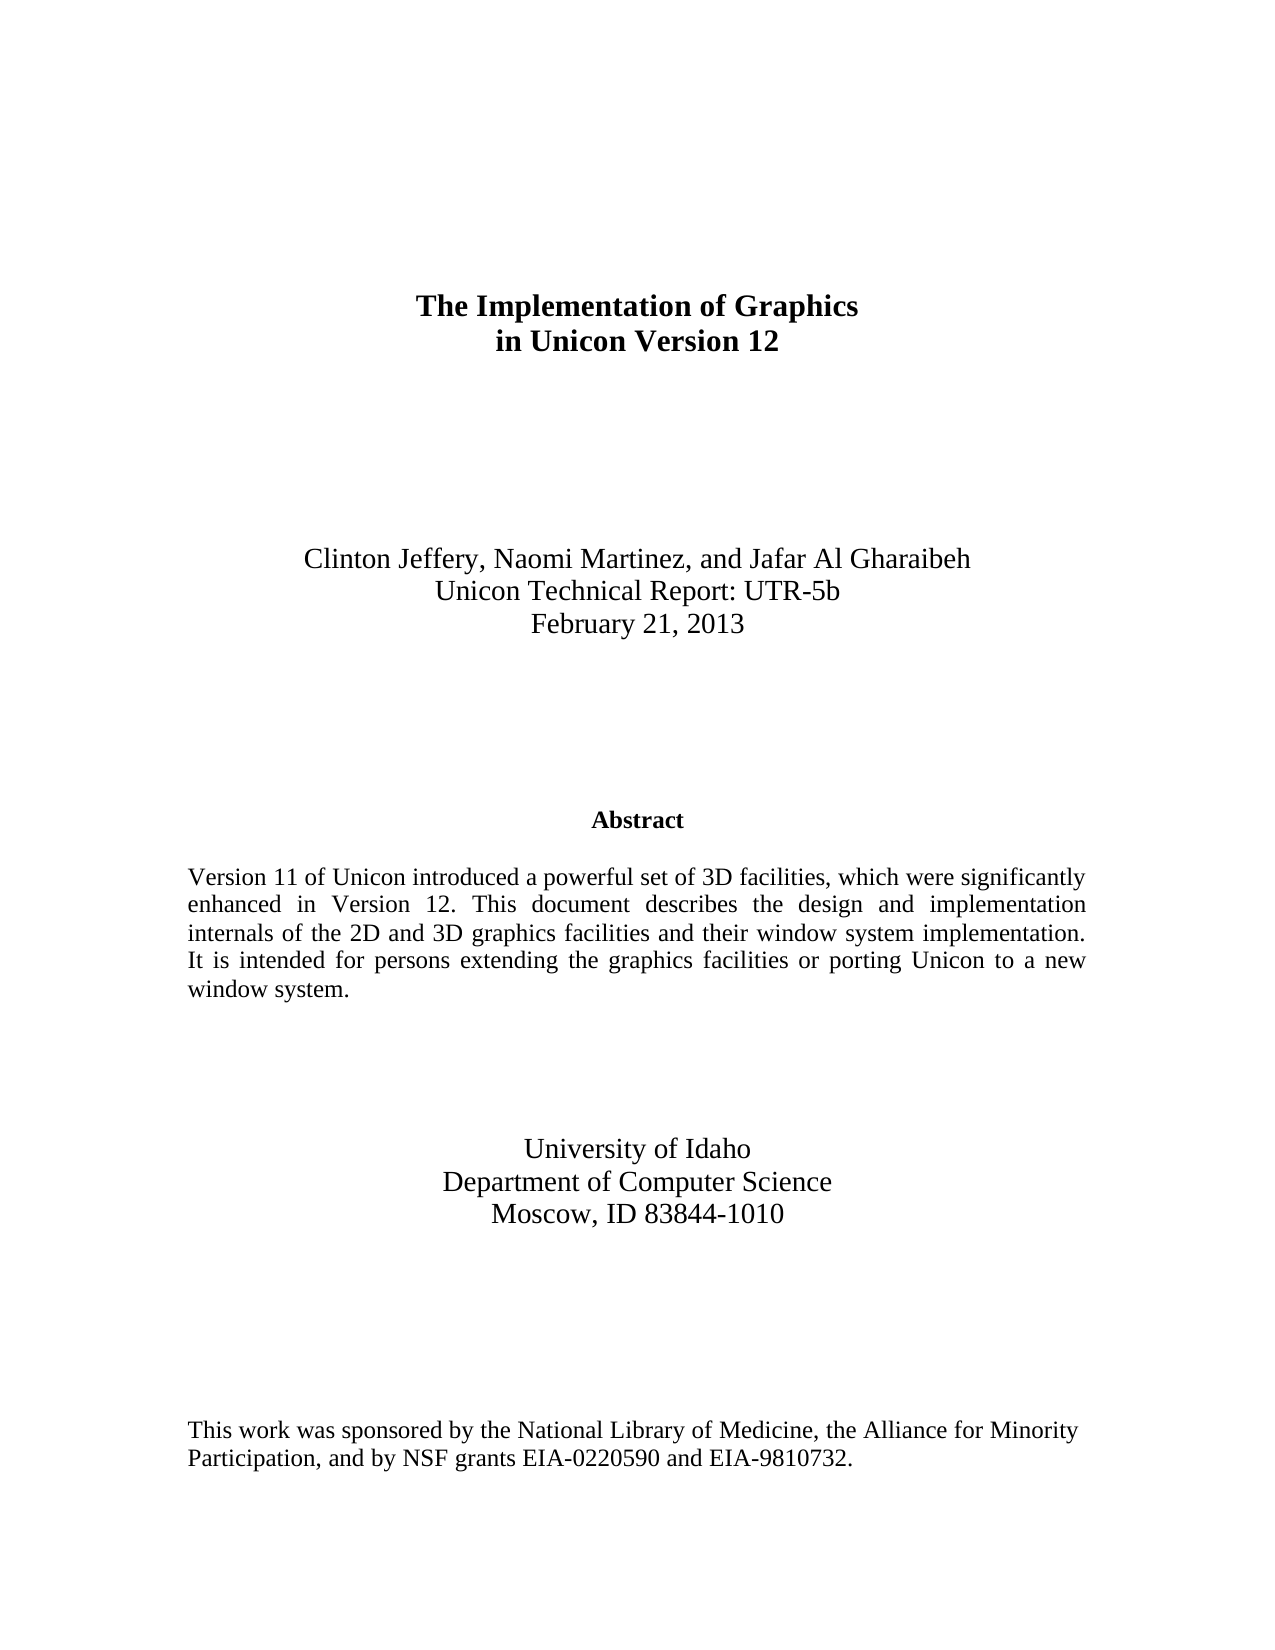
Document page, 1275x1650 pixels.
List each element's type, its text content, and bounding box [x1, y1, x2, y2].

text This work was sponsored by the National Library of Medicine, the Alliance for Minority Participation, and by NSF grants EIA-0220590 and EIA-9810732. [187, 1416, 1087, 1472]
text February 21, 2013 [187, 607, 1087, 640]
text University of Idaho [187, 1132, 1087, 1165]
text Version 11 of Unicon introduced a powerful set of 3D facilities, which were significantly enhanced in Version 12. This document describes the design and implementation internals of the 2D and 3D graphics facilities and their window system implementation. It is intended for persons extending the graphics facilities or porting Unicon to a new window system. [187, 862, 1087, 1002]
text Abstract [187, 806, 1087, 834]
text Clinton Jeffery, Naomi Martinez, and Jafar Al Gharaibeh [187, 542, 1087, 575]
text Department of Computer Science Moscow, ID 83844-1010 [187, 1165, 1087, 1230]
subtitle The Implementation of Graphics in Unicon Version 12 [187, 288, 1087, 358]
text Unicon Technical Report: UTR-5b [187, 575, 1087, 607]
